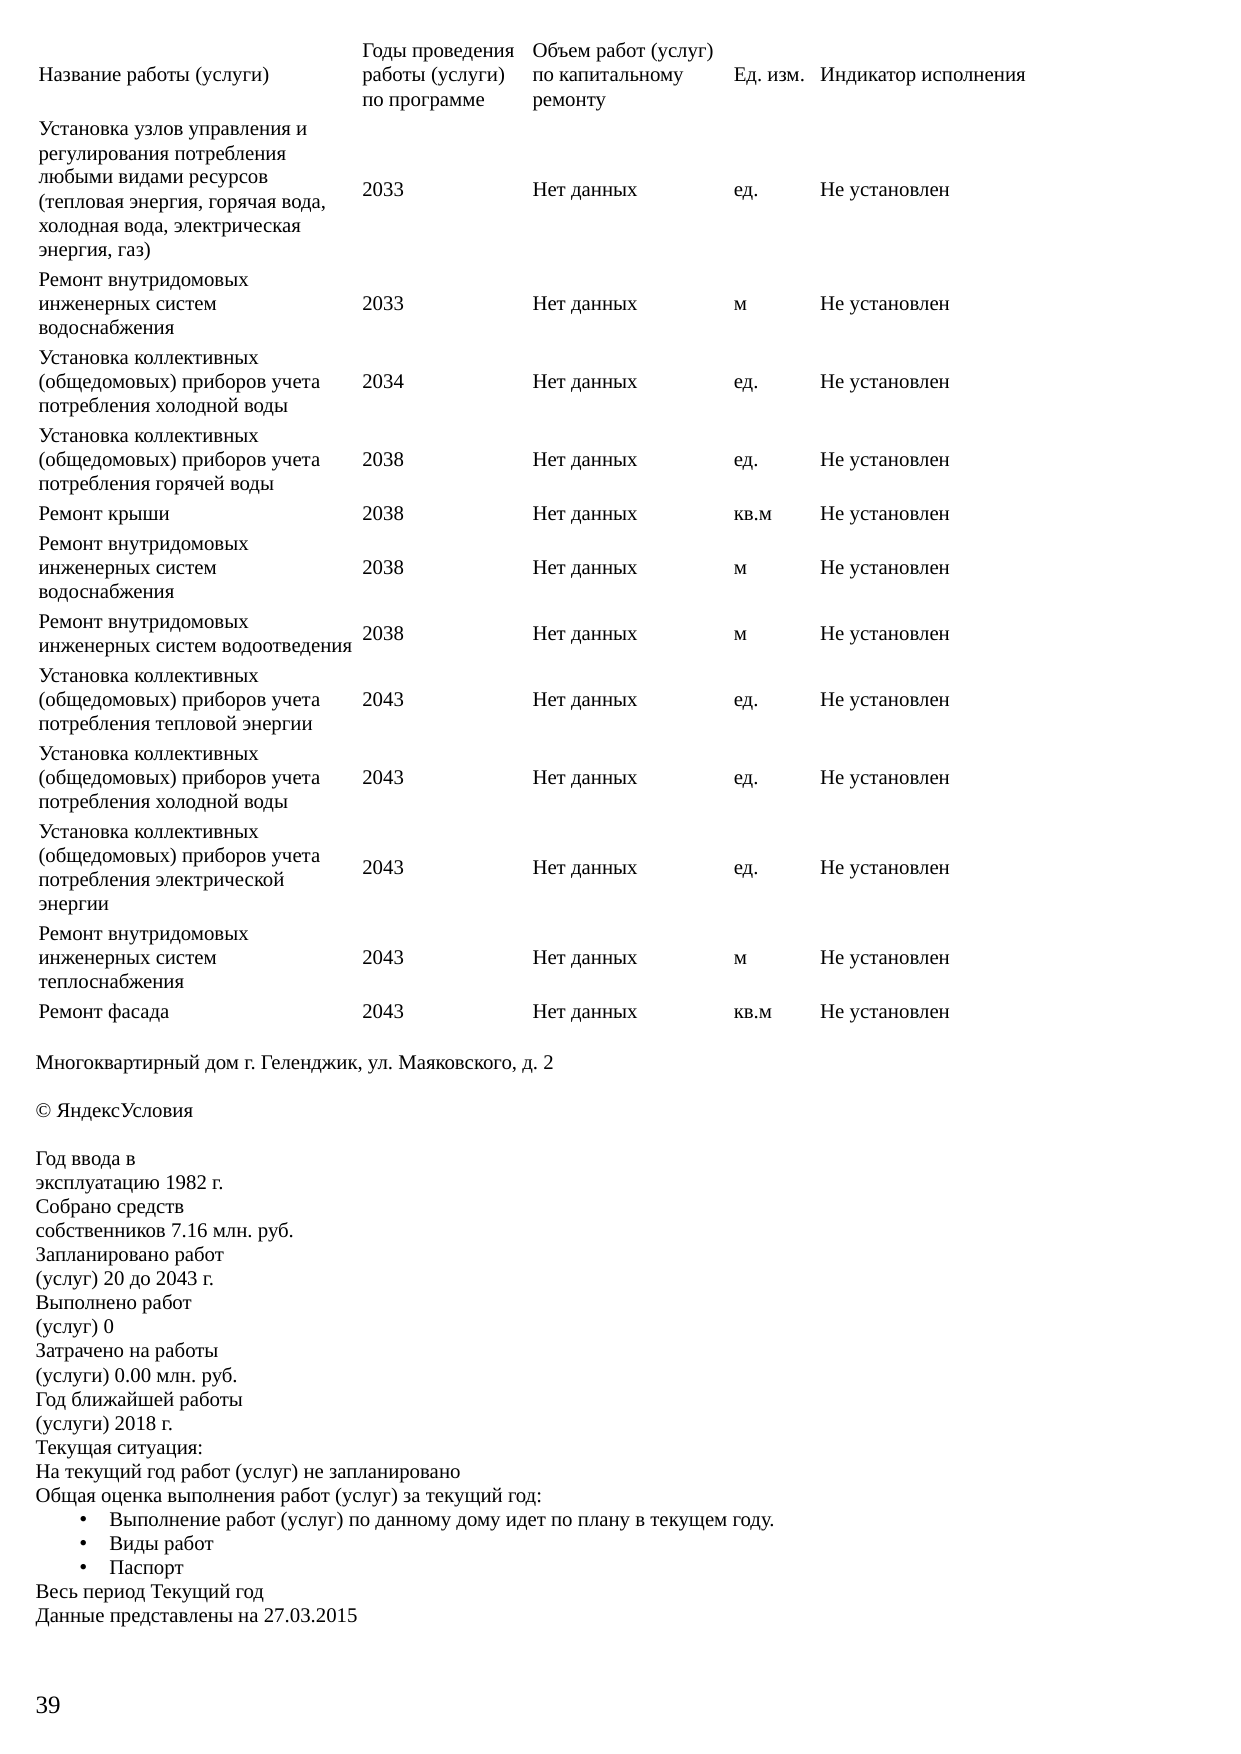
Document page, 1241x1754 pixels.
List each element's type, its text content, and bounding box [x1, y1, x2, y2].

text Год ввода в эксплуатацию 1982 г. [35, 1146, 1205, 1194]
table_cell 2033 [359, 264, 529, 342]
table_cell [1076, 528, 1205, 606]
list Выполнение работ (услуг) по данному дому идет по плану в текущем году. [79, 1507, 1205, 1531]
table_cell Не установлен [817, 528, 1076, 606]
table_cell 2038 [359, 420, 529, 498]
table_cell [1076, 342, 1205, 420]
table_cell Нет данных [529, 264, 731, 342]
table_cell Ремонт внутридомовых инженерных систем водоснабжения [35, 264, 359, 342]
table_cell 2043 [359, 660, 529, 738]
table_cell 2043 [359, 816, 529, 918]
table_cell Установка коллективных (общедомовых) приборов учета потребления холодной воды [35, 342, 359, 420]
table_cell Нет данных [529, 660, 731, 738]
table_cell Ремонт крыши [35, 498, 359, 528]
table_cell м [731, 264, 817, 342]
text Текущая ситуация: [35, 1435, 1205, 1459]
table_cell ед. [731, 660, 817, 738]
table_cell Установка коллективных (общедомовых) приборов учета потребления холодной воды [35, 738, 359, 816]
table_cell Нет данных [529, 816, 731, 918]
table_cell 2034 [359, 342, 529, 420]
text Затрачено на работы (услуги) 0.00 млн. руб. [35, 1338, 1205, 1387]
table_cell Нет данных [529, 342, 731, 420]
table_cell Нет данных [529, 606, 731, 659]
table_cell Не установлен [817, 738, 1076, 816]
table_cell Установка коллективных (общедомовых) приборов учета потребления электрической энергии [35, 816, 359, 918]
table_cell Ремонт фасада [35, 996, 359, 1026]
table_cell ед. [731, 114, 817, 264]
table_cell [1076, 738, 1205, 816]
table_cell Ремонт внутридомовых инженерных систем водоотведения [35, 606, 359, 659]
text Многоквартирный дом г. Геленджик, ул. Маяковского, д. 2 [35, 1050, 1205, 1074]
text © ЯндексУсловия [35, 1098, 1205, 1122]
table_cell Не установлен [817, 264, 1076, 342]
table_cell Нет данных [529, 738, 731, 816]
table_cell Нет данных [529, 498, 731, 528]
table_cell м [731, 606, 817, 659]
table_cell Ремонт внутридомовых инженерных систем водоснабжения [35, 528, 359, 606]
table_cell [1076, 264, 1205, 342]
table_cell м [731, 918, 817, 996]
text Общая оценка выполнения работ (услуг) за текущий год: [35, 1483, 1205, 1507]
table_cell 2043 [359, 738, 529, 816]
table_cell [1076, 498, 1205, 528]
table_cell Не установлен [817, 420, 1076, 498]
text Год ближайшей работы (услуги) 2018 г. [35, 1387, 1205, 1435]
table_cell ед. [731, 816, 817, 918]
table_cell [1076, 420, 1205, 498]
list Виды работ [79, 1531, 1205, 1555]
table_cell Не установлен [817, 342, 1076, 420]
table_cell м [731, 528, 817, 606]
table_cell ед. [731, 342, 817, 420]
text Весь период Текущий год [35, 1579, 1205, 1603]
table_cell Не установлен [817, 660, 1076, 738]
table_cell Нет данных [529, 996, 731, 1026]
table_cell ед. [731, 420, 817, 498]
text Запланировано работ (услуг) 20 до 2043 г. [35, 1242, 1205, 1290]
list Паспорт [79, 1555, 1205, 1579]
table_cell [1076, 660, 1205, 738]
table_cell Нет данных [529, 528, 731, 606]
table_cell ед. [731, 738, 817, 816]
table_cell 2038 [359, 528, 529, 606]
table_cell [1076, 996, 1205, 1026]
table_cell 2043 [359, 996, 529, 1026]
text Данные представлены на 27.03.2015 [35, 1603, 1205, 1627]
table_cell 2043 [359, 918, 529, 996]
table_cell Нет данных [529, 420, 731, 498]
table_cell [1076, 606, 1205, 659]
table_header Название работы (услуги) [35, 35, 359, 113]
table_cell Установка коллективных (общедомовых) приборов учета потребления горячей воды [35, 420, 359, 498]
table_header Годы проведения работы (услуги) по программе [359, 35, 529, 113]
table_header Объем работ (услуг) по капитальному ремонту [529, 35, 731, 113]
text Выполнено работ (услуг) 0 [35, 1290, 1205, 1338]
table_cell кв.м [731, 996, 817, 1026]
table_header Ед. изм. [731, 35, 817, 113]
table_cell Установка узлов управления и регулирования потребления любыми видами ресурсов (тепловая энергия, горячая вода, холодная вода, электрическая энергия, газ) [35, 114, 359, 264]
table_cell Не установлен [817, 918, 1076, 996]
table_cell Установка коллективных (общедомовых) приборов учета потребления тепловой энергии [35, 660, 359, 738]
table_cell Не установлен [817, 114, 1076, 264]
table_cell Ремонт внутридомовых инженерных систем теплоснабжения [35, 918, 359, 996]
text На текущий год работ (услуг) не запланировано [35, 1459, 1205, 1483]
table_cell 2038 [359, 498, 529, 528]
table_cell [1076, 114, 1205, 264]
table_cell [1076, 918, 1205, 996]
text Собрано средств собственников 7.16 млн. руб. [35, 1194, 1205, 1242]
table_cell кв.м [731, 498, 817, 528]
table_cell [1076, 816, 1205, 918]
table_cell Нет данных [529, 918, 731, 996]
table_cell Не установлен [817, 498, 1076, 528]
table_cell Нет данных [529, 114, 731, 264]
table_cell 2038 [359, 606, 529, 659]
table_cell Не установлен [817, 996, 1076, 1026]
table_cell 2033 [359, 114, 529, 264]
table_cell Не установлен [817, 816, 1076, 918]
table_cell Не установлен [817, 606, 1076, 659]
table_header Индикатор исполнения [817, 35, 1205, 113]
